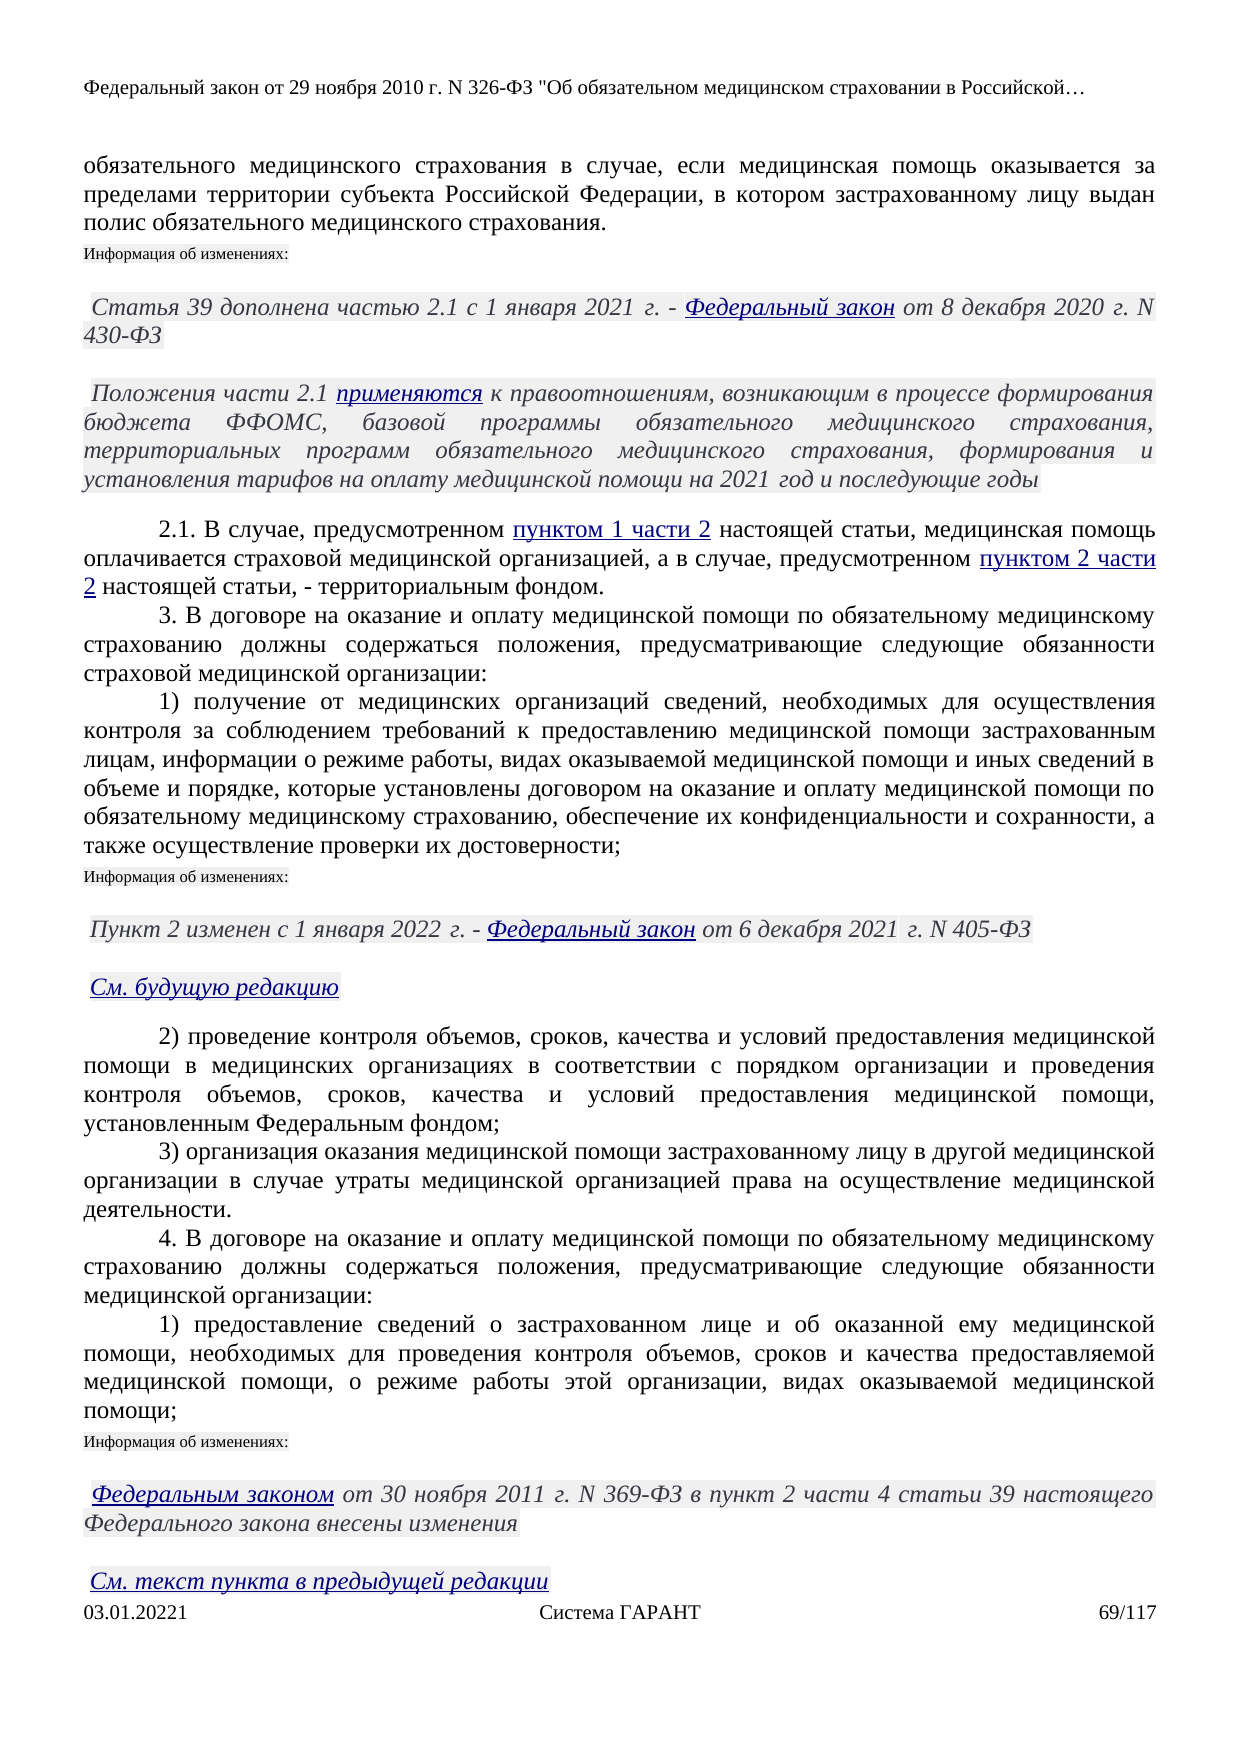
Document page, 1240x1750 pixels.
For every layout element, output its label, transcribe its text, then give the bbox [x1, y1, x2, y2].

text Пункт 2 изменен с 1 января 2022 г. - Федеральный закон от 6 декабря 2021 г. N 405-ФЗ [83, 914, 1156, 943]
text 3. В договоре на оказание и оплату медицинской помощи по обязательному медицинскому страхованию должны содержаться положения, предусматривающие следующие обязанности страховой медицинской организации: [83, 600, 1156, 686]
text 2) проведение контроля объемов, сроков, качества и условий предоставления медицинской помощи в медицинских организациях в соответствии с порядком организации и проведения контроля объемов, сроков, качества и условий предоставления медицинской помощи, установленным Федеральным фондом; [83, 1021, 1156, 1136]
text 1) получение от медицинских организаций сведений, необходимых для осуществления контроля за соблюдением требований к предоставлению медицинской помощи застрахованным лицам, информации о режиме работы, видах оказываемой медицинской помощи и иных сведений в объеме и порядке, которые установлены договором на оказание и оплату медицинской помощи по обязательному медицинскому страхованию, обеспечение их конфиденциальности и сохранности, а также осуществление проверки их достоверности; [83, 686, 1156, 859]
text Информация об изменениях: [83, 1432, 1156, 1451]
text Статья 39 дополнена частью 2.1 с 1 января 2021 г. - Федеральный закон от 8 декабря 2020 г. N 430-ФЗ [83, 292, 1156, 349]
text 4. В договоре на оказание и оплату медицинской помощи по обязательному медицинскому страхованию должны содержаться положения, предусматривающие следующие обязанности медицинской организации: [83, 1223, 1156, 1309]
text Информация об изменениях: [83, 244, 1156, 263]
text 3) организация оказания медицинской помощи застрахованному лицу в другой медицинской организации в случае утраты медицинской организацией права на осуществление медицинской деятельности. [83, 1136, 1156, 1223]
text См. будущую редакцию [83, 972, 1156, 1001]
text 1) предоставление сведений о застрахованном лице и об оказанной ему медицинской помощи, необходимых для проведения контроля объемов, сроков и качества предоставляемой медицинской помощи, о режиме работы этой организации, видах оказываемой медицинской помощи; [83, 1309, 1156, 1424]
text обязательного медицинского страхования в случае, если медицинская помощь оказывается за пределами территории субъекта Российской Федерации, в котором застрахованному лицу выдан полис обязательного медицинского страхования. [83, 150, 1156, 236]
text Информация об изменениях: [83, 867, 1156, 886]
text Федеральным законом от 30 ноября 2011 г. N 369-ФЗ в пункт 2 части 4 статьи 39 настоящего Федерального закона внесены изменения [83, 1479, 1156, 1537]
text См. текст пункта в предыдущей редакции [83, 1566, 1156, 1594]
text Положения части 2.1 применяются к правоотношениям, возникающим в процессе формирования бюджета ФФОМС, базовой программы обязательного медицинского страхования, территориальных программ обязательного медицинского страхования, формирования и установления тарифов на оплату медицинской помощи на 2021 год и последующие годы [83, 378, 1156, 493]
text 2.1. В случае, предусмотренном пунктом 1 части 2 настоящей статьи, медицинская помощь оплачивается страховой медицинской организацией, а в случае, предусмотренном пунктом 2 части 2 настоящей статьи, - территориальным фондом. [83, 514, 1156, 600]
